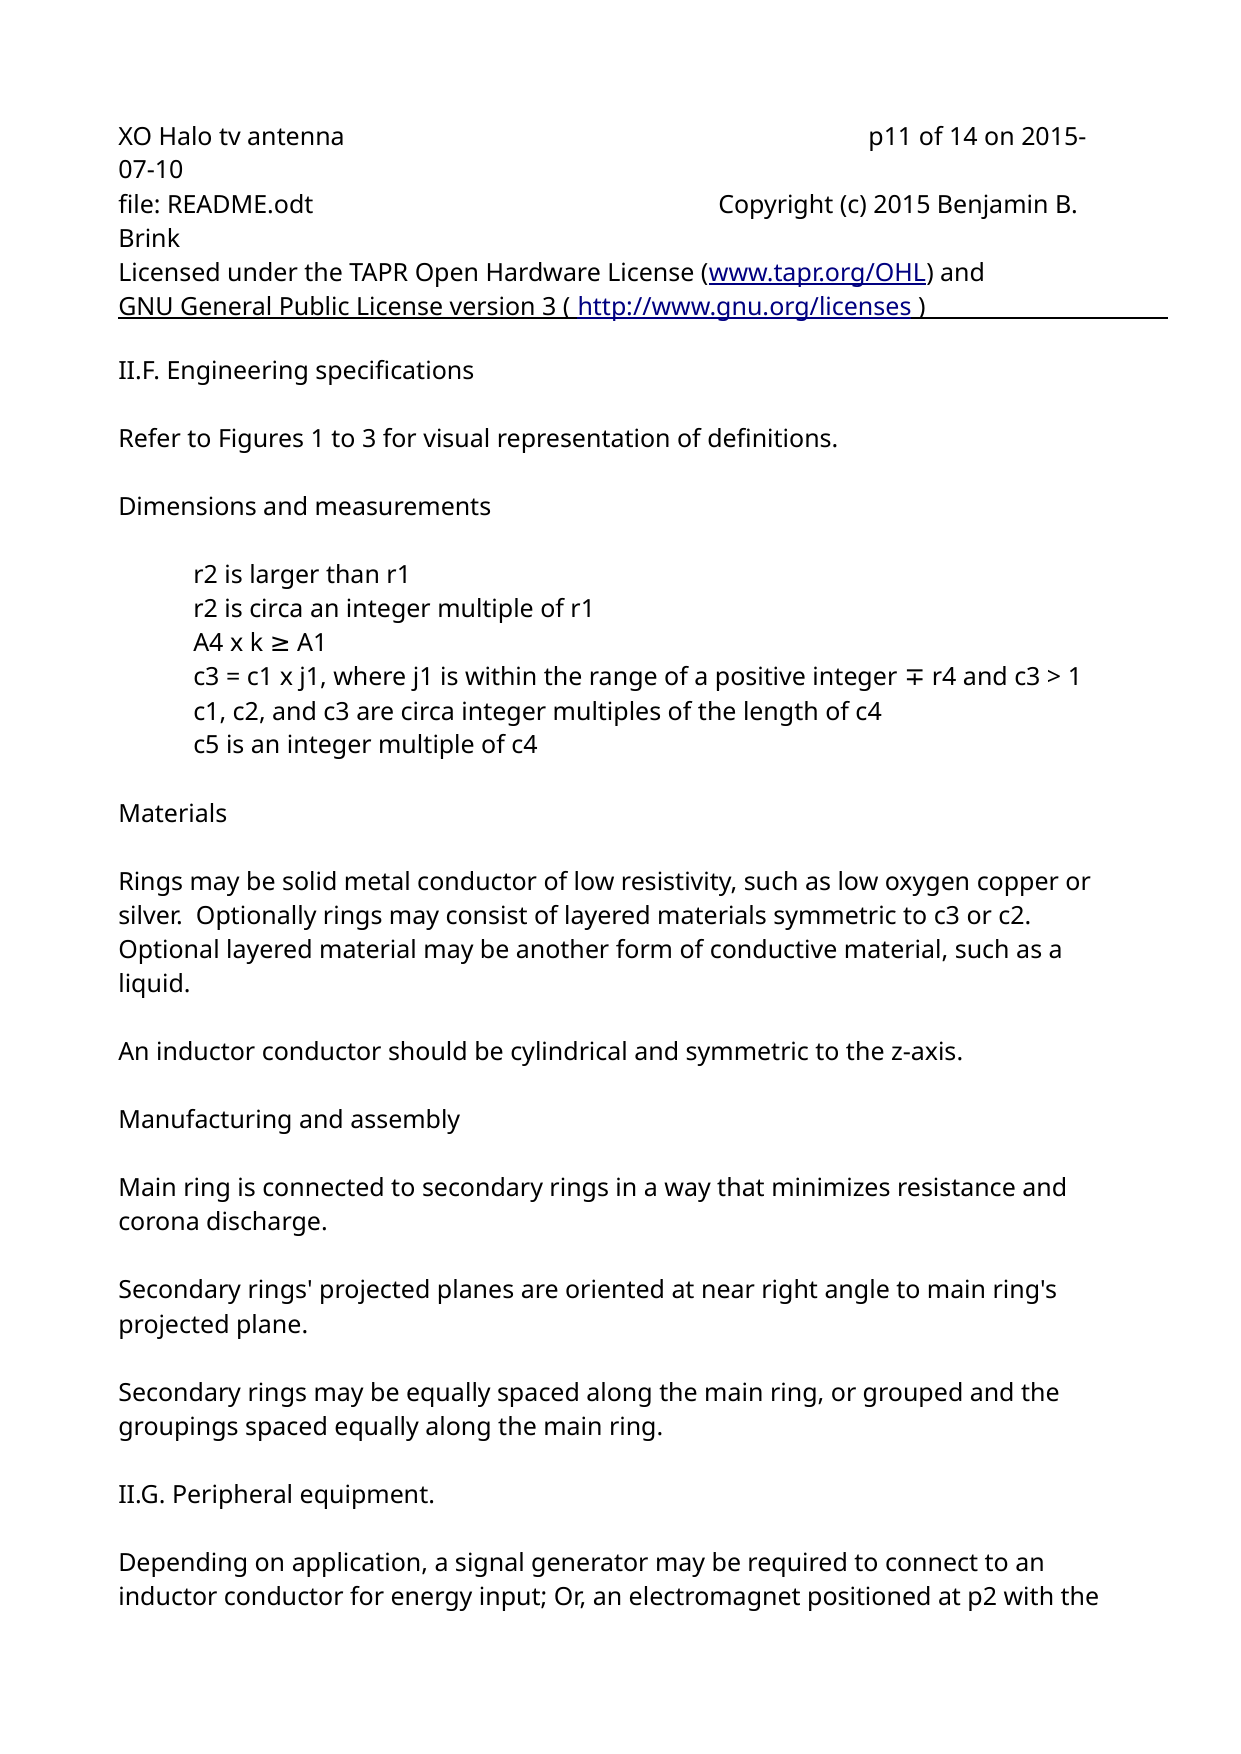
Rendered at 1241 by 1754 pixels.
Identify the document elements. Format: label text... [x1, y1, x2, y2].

text Dimensions and measurements [118, 489, 1122, 523]
text Main ring is connected to secondary rings in a way that minimizes resistance and corona discharge. [118, 1170, 1122, 1238]
text r2 is circa an integer multiple of r1 [118, 591, 1122, 625]
text II.G. Peripheral equipment. [118, 1477, 1122, 1511]
text Secondary rings' projected planes are oriented at near right angle to main ring's projected plane. [118, 1272, 1122, 1340]
text Depending on application, a signal generator may be required to connect to an inductor conductor for energy input; Or, an electromagnet positioned at p2 with the [118, 1545, 1122, 1613]
text II.F. Engineering specifications [118, 352, 1122, 387]
text r2 is larger than r1 [118, 557, 1122, 591]
text Refer to Figures 1 to 3 for visual representation of definitions. [118, 421, 1122, 455]
text An inductor conductor should be cylindrical and symmetric to the z-axis. [118, 1034, 1122, 1068]
text c1, c2, and c3 are circa integer multiples of the length of c4 [118, 693, 1122, 727]
text A4 x k ≥ A1 [118, 625, 1122, 659]
text Secondary rings may be equally spaced along the main ring, or grouped and the groupings spaced equally along the main ring. [118, 1374, 1122, 1442]
text c5 is an integer multiple of c4 [118, 727, 1122, 761]
text c3 = c1 x j1, where j1 is within the range of a positive integer ∓ r4 and c3 > 1 [118, 659, 1122, 693]
text Manufacturing and assembly [118, 1102, 1122, 1136]
text Materials [118, 795, 1122, 829]
text Rings may be solid metal conductor of low resistivity, such as low oxygen copper or silver. Optionally rings may consist of layered materials symmetric to c3 or c2. Optional layered material may be another form of conductive material, such as a liquid. [118, 863, 1122, 1000]
